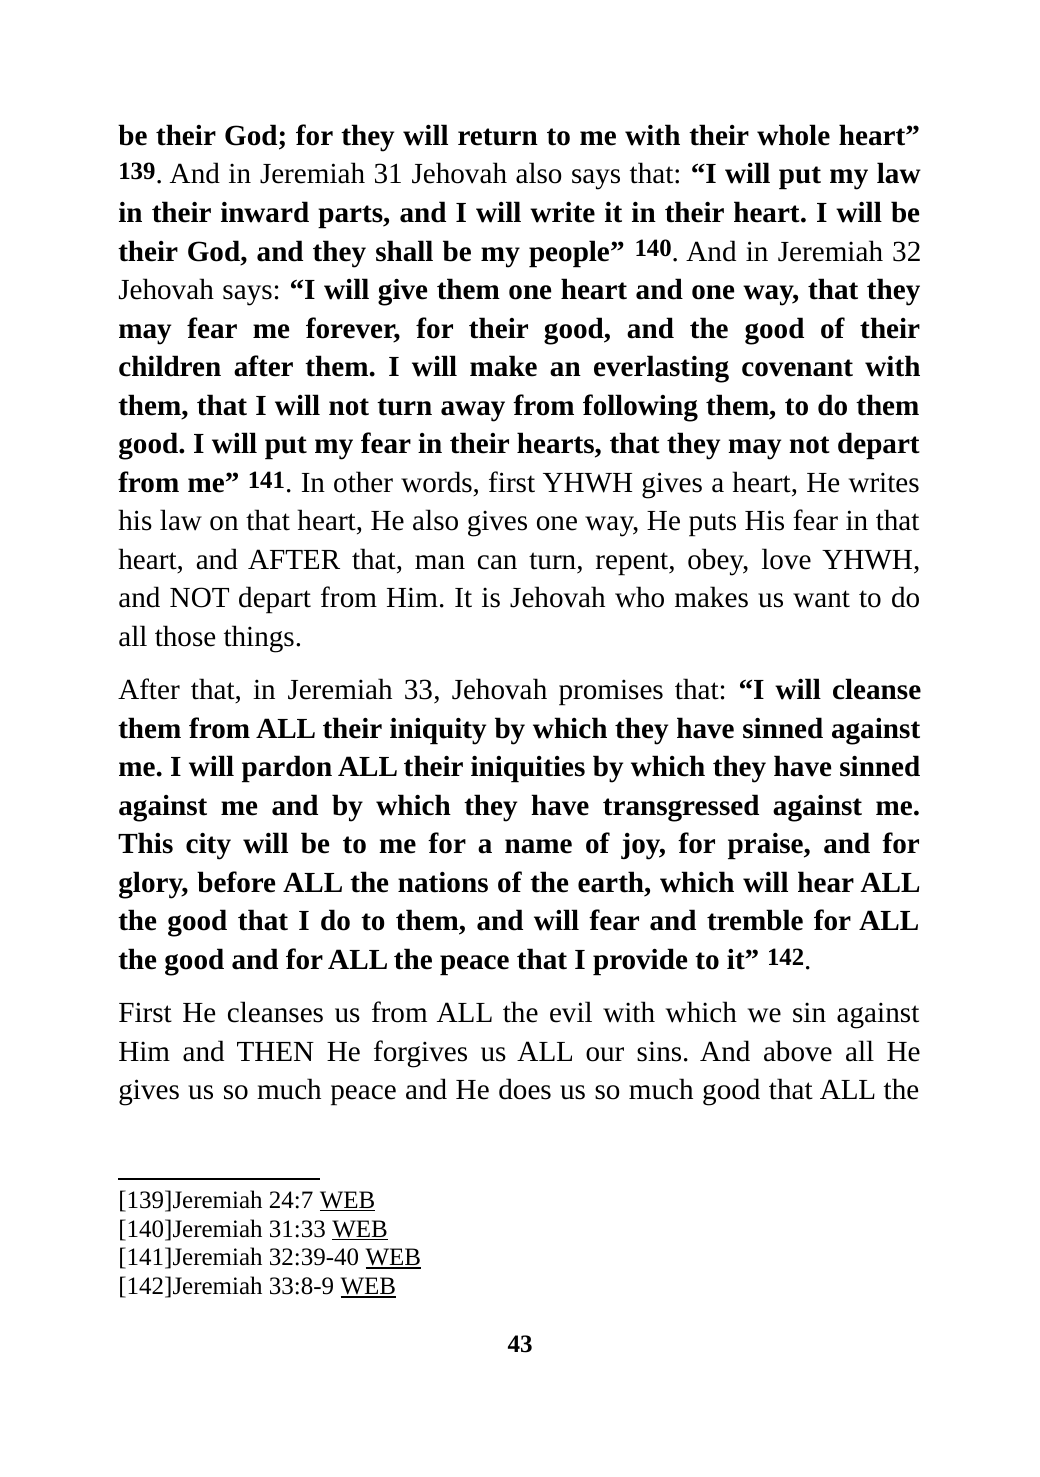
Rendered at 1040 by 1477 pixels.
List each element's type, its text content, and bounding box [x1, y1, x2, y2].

text Jeremiah 31:33 WEB [118, 1214, 921, 1242]
text After that, in Jeremiah 33, Jehovah promises that: “I will cleanse them from ALL their iniquity by which they have sinned against me. I will pardon ALL their iniquities by which they have sinned against me and by which they have transgressed against me. This city will be to me for a name of joy, for praise, and for glory, before ALL the nations of the earth, which will hear ALL the good that I do to them, and will fear and tremble for ALL the good and for ALL the peace that I provide to it” . [118, 672, 921, 976]
text be their God; for they will return to me with their whole heart” . And in Jeremiah 31 Jehovah also says that: “I will put my law in their inward parts, and I will write it in their heart. I will be their God, and they shall be my people” . And in Jeremiah 32 Jehovah says: “I will give them one heart and one way, that they may fear me forever, for their good, and the good of their children after them. I will make an everlasting covenant with them, that I will not turn away from following them, to do them good. I will put my fear in their hearts, that they may not depart from me” . In other words, first YHWH gives a heart, He writes his law on that heart, He also gives one way, He puts His fear in that heart, and AFTER that, man can turn, repent, obey, love YHWH, and NOT depart from Him. It is Jehovah who makes us want to do all those things. [118, 118, 921, 653]
text First He cleanses us from ALL the evil with which we sin against Him and THEN He forgives us ALL our sins. And above all He gives us so much peace and He does us so much good that ALL the [118, 995, 921, 1106]
text Jeremiah 24:7 WEB [118, 1185, 921, 1214]
text Jeremiah 33:8-9 WEB [118, 1271, 921, 1300]
text Jeremiah 32:39-40 WEB [118, 1242, 921, 1271]
